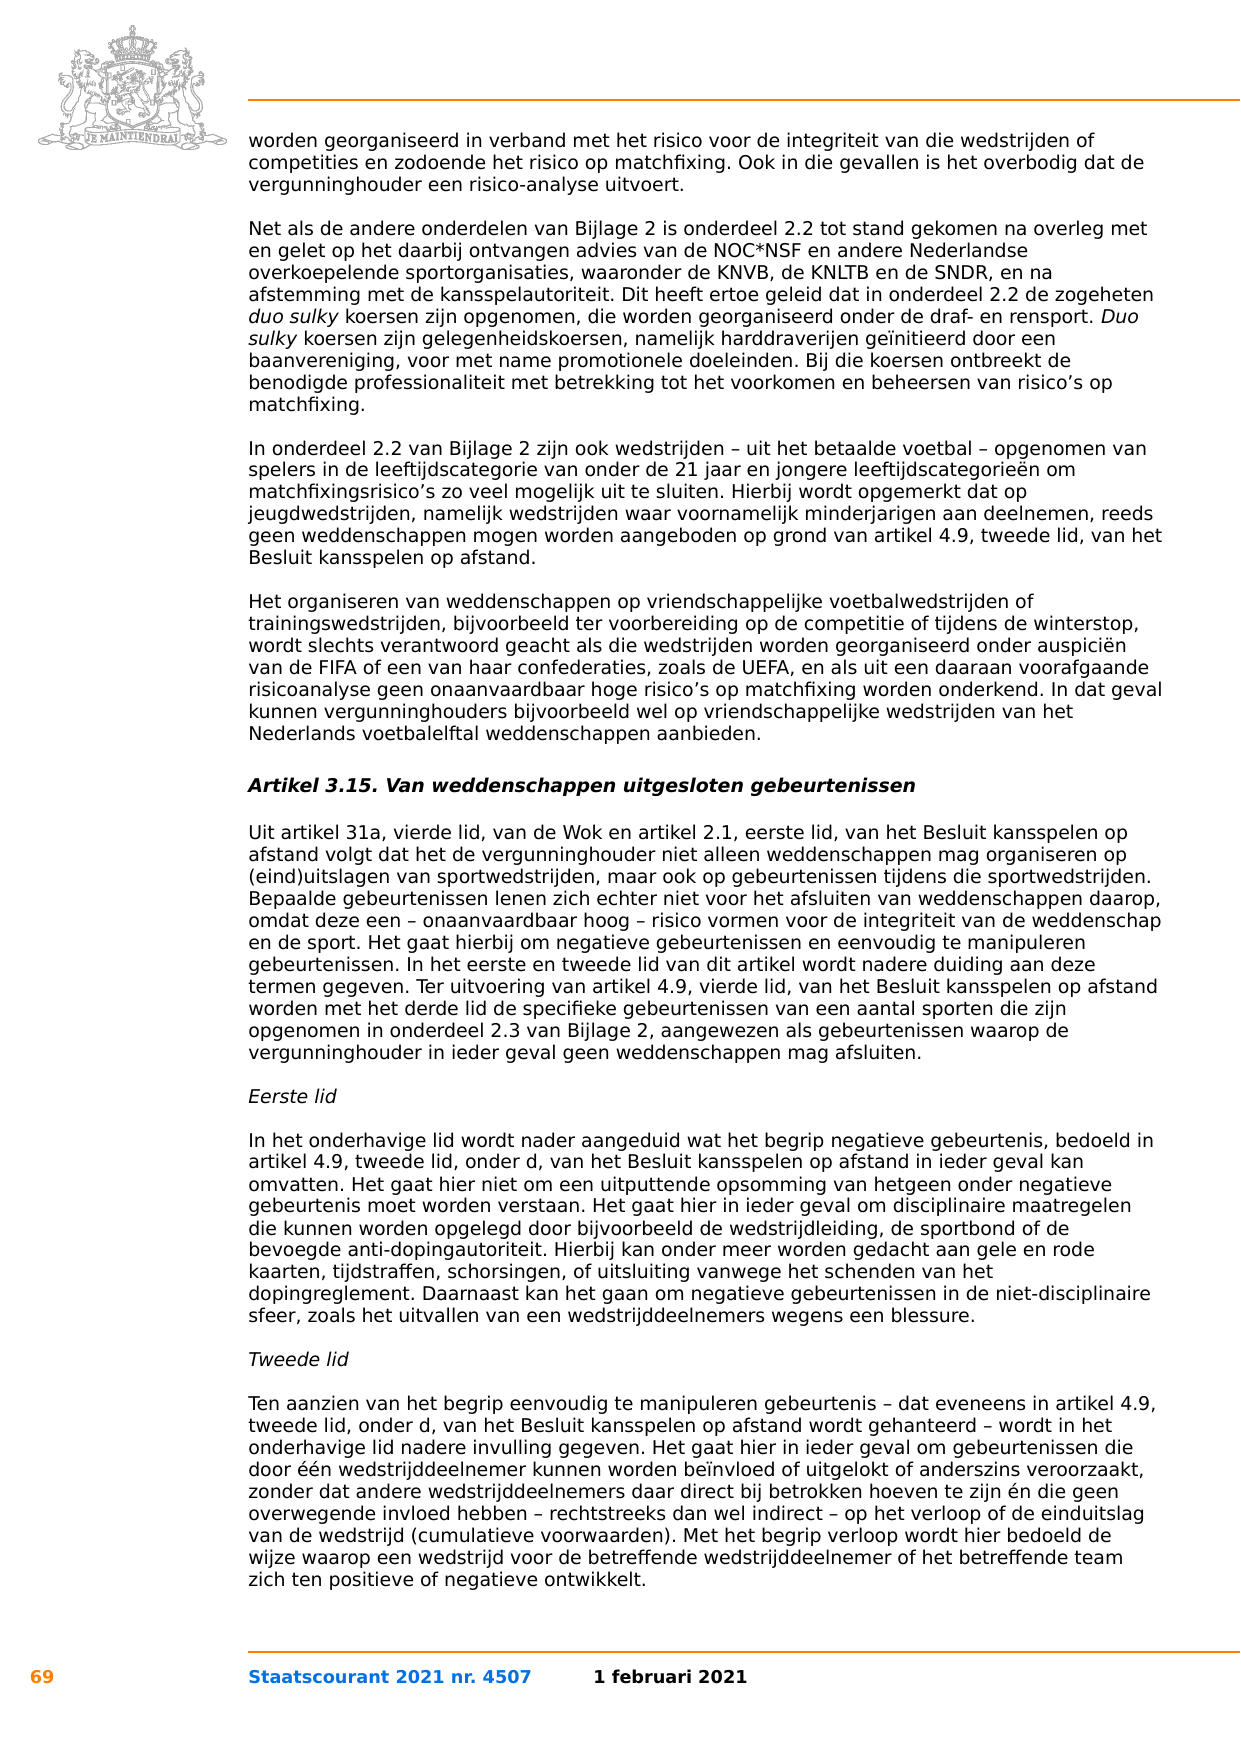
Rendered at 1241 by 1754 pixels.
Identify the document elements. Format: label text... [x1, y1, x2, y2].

subtitle Artikel 3.15. Van weddenschappen uitgesloten gebeurtenissen [248, 775, 1163, 797]
text Het organiseren van weddenschappen op vriendschappelijke voetbalwedstrijden of trainingswedstrijden, bijvoorbeeld ter voorbereiding op de competitie of tijdens de winterstop, wordt slechts verantwoord geacht als die wedstrijden worden georganiseerd onder auspiciën van de FIFA of een van haar confederaties, zoals de UEFA, en als uit een daaraan voorafgaande risicoanalyse geen onaanvaardbaar hoge risico’s op matchfixing worden onderkend. In dat geval kunnen vergunninghouders bijvoorbeeld wel op vriendschappelijke wedstrijden van het Nederlands voetbalelftal weddenschappen aanbieden. [248, 591, 1163, 745]
text Net als de andere onderdelen van Bijlage 2 is onderdeel 2.2 tot stand gekomen na overleg met en gelet op het daarbij ontvangen advies van de NOC*NSF en andere Nederlandse overkoepelende sportorganisaties, waaronder de KNVB, de KNLTB en de SNDR, en na afstemming met de kansspelautoriteit. Dit heeft ertoe geleid dat in onderdeel 2.2 de zogeheten duo sulky koersen zijn opgenomen, die worden georganiseerd onder de draf- en rensport. Duo sulky koersen zijn gelegenheidskoersen, namelijk harddraverijen geïnitieerd door een baanvereniging, voor met name promotionele doeleinden. Bij die koersen ontbreekt de benodigde professionaliteit met betrekking tot het voorkomen en beheersen van risico’s op matchfixing. [248, 218, 1163, 416]
text In onderdeel 2.2 van Bijlage 2 zijn ook wedstrijden – uit het betaalde voetbal – opgenomen van spelers in de leeftijdscategorie van onder de 21 jaar en jongere leeftijdscategorieën om matchfixingsrisico’s zo veel mogelijk uit te sluiten. Hierbij wordt opgemerkt dat op jeugdwedstrijden, namelijk wedstrijden waar voornamelijk minderjarigen aan deelnemen, reeds geen weddenschappen mogen worden aangeboden op grond van artikel 4.9, tweede lid, van het Besluit kansspelen op afstand. [248, 437, 1163, 569]
subtitle Tweede lid [248, 1349, 1163, 1371]
text Uit artikel 31a, vierde lid, van de Wok en artikel 2.1, eerste lid, van het Besluit kansspelen op afstand volgt dat het de vergunninghouder niet alleen weddenschappen mag organiseren op (eind)uitslagen van sportwedstrijden, maar ook op gebeurtenissen tijdens die sportwedstrijden. Bepaalde gebeurtenissen lenen zich echter niet voor het afsluiten van weddenschappen daarop, omdat deze een – onaanvaardbaar hoog – risico vormen voor de integriteit van de weddenschap en de sport. Het gaat hierbij om negatieve gebeurtenissen en eenvoudig te manipuleren gebeurtenissen. In het eerste en tweede lid van dit artikel wordt nadere duiding aan deze termen gegeven. Ter uitvoering van artikel 4.9, vierde lid, van het Besluit kansspelen op afstand worden met het derde lid de specifieke gebeurtenissen van een aantal sporten die zijn opgenomen in onderdeel 2.3 van Bijlage 2, aangewezen als gebeurtenissen waarop de vergunninghouder in ieder geval geen weddenschappen mag afsluiten. [248, 822, 1163, 1064]
subtitle Eerste lid [248, 1086, 1163, 1108]
text Ten aanzien van het begrip eenvoudig te manipuleren gebeurtenis – dat eveneens in artikel 4.9, tweede lid, onder d, van het Besluit kansspelen op afstand wordt gehanteerd – wordt in het onderhavige lid nadere invulling gegeven. Het gaat hier in ieder geval om gebeurtenissen die door één wedstrijddeelnemer kunnen worden beïnvloed of uitgelokt of anderszins veroorzaakt, zonder dat andere wedstrijddeelnemers daar direct bij betrokken hoeven te zijn én die geen overwegende invloed hebben – rechtstreeks dan wel indirect – op het verloop of de einduitslag van de wedstrijd (cumulatieve voorwaarden). Met het begrip verloop wordt hier bedoeld de wijze waarop een wedstrijd voor de betreffende wedstrijddeelnemer of het betreffende team zich ten positieve of negatieve ontwikkelt. [248, 1393, 1163, 1591]
text In het onderhavige lid wordt nader aangeduid wat het begrip negatieve gebeurtenis, bedoeld in artikel 4.9, tweede lid, onder d, van het Besluit kansspelen op afstand in ieder geval kan omvatten. Het gaat hier niet om een uitputtende opsomming van hetgeen onder negatieve gebeurtenis moet worden verstaan. Het gaat hier in ieder geval om disciplinaire maatregelen die kunnen worden opgelegd door bijvoorbeeld de wedstrijdleiding, de sportbond of de bevoegde anti-dopingautoriteit. Hierbij kan onder meer worden gedacht aan gele en rode kaarten, tijdstraffen, schorsingen, of uitsluiting vanwege het schenden van het dopingreglement. Daarnaast kan het gaan om negatieve gebeurtenissen in de niet-disciplinaire sfeer, zoals het uitvallen van een wedstrijddeelnemers wegens een blessure. [248, 1129, 1163, 1327]
picture [38, 25, 227, 150]
text worden georganiseerd in verband met het risico voor de integriteit van die wedstrijden of competities en zodoende het risico op matchfixing. Ook in die gevallen is het overbodig dat de vergunninghouder een risico-analyse uitvoert. [248, 130, 1163, 196]
